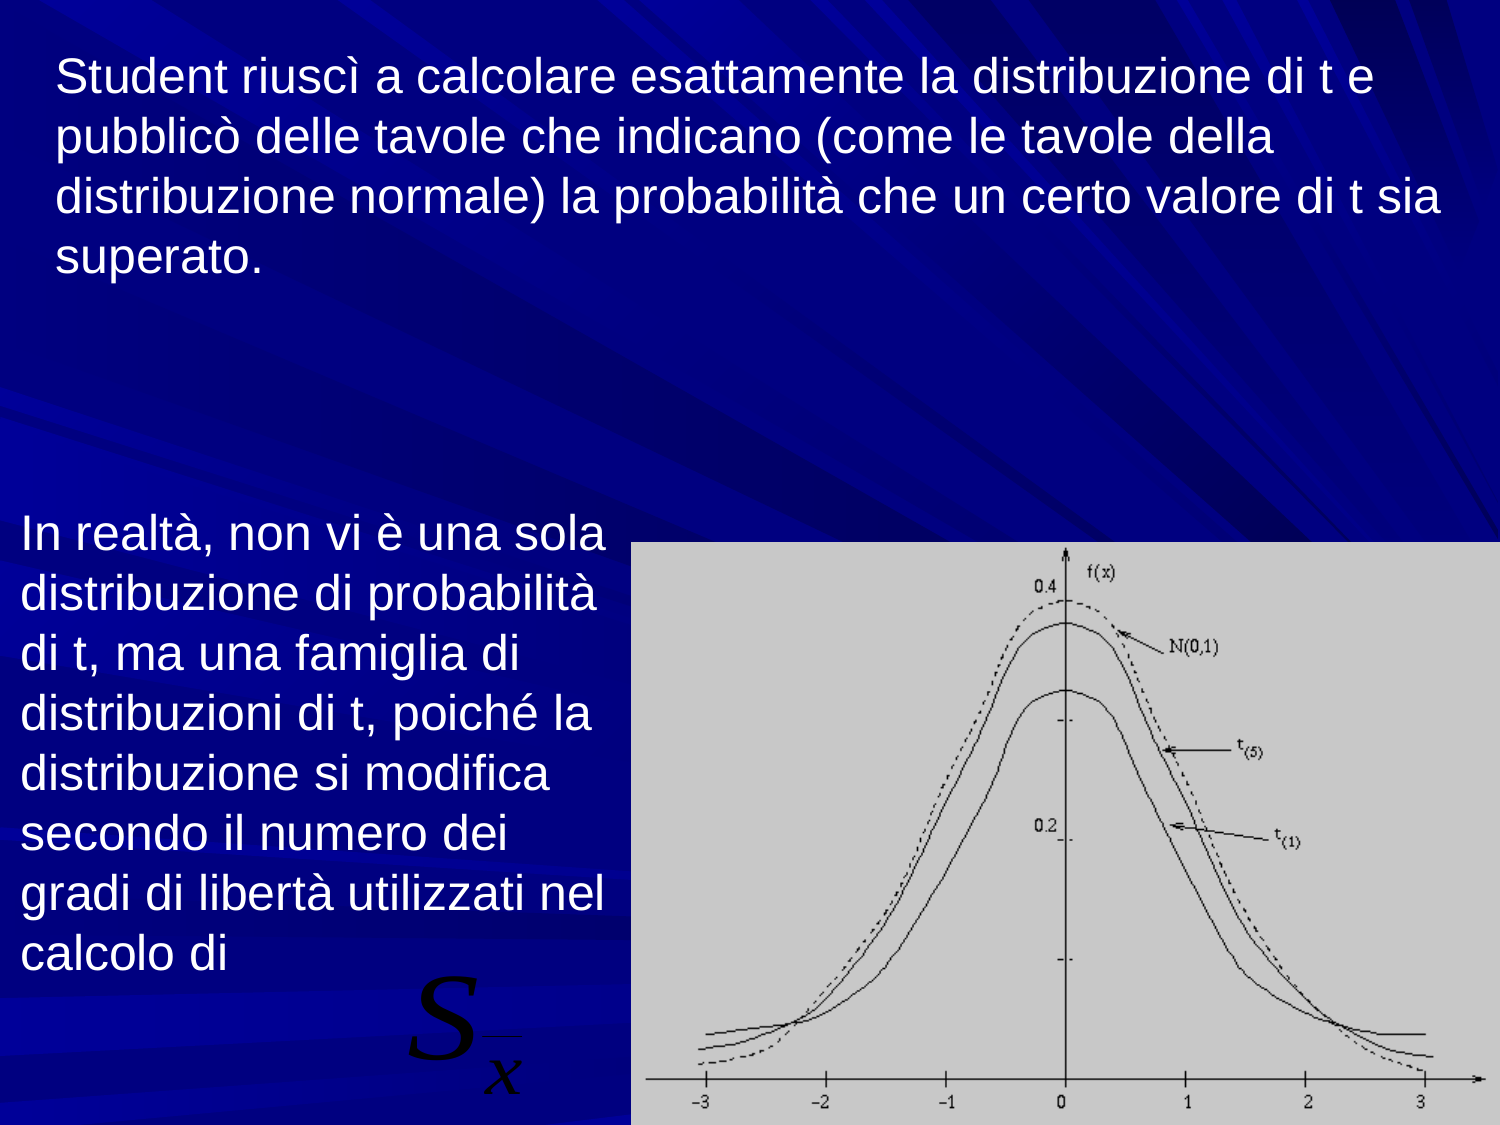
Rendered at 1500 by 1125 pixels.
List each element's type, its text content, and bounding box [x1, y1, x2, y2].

picture [631, 542, 1500, 1125]
text_box Student riuscì a calcolare esattamente la distribuzione di t e pubblicò delle tavole che indicano (come le tavole della distribuzione normale) la probabilità che un certo valore di t sia superato. [41, 35, 1471, 292]
picture [383, 944, 553, 1123]
text_box In realtà, non vi è una sola distribuzione di probabilità di t, ma una famiglia di distribuzioni di t, poiché la distribuzione si modifica secondo il numero dei gradi di libertà utilizzati nel calcolo di [5, 492, 644, 989]
